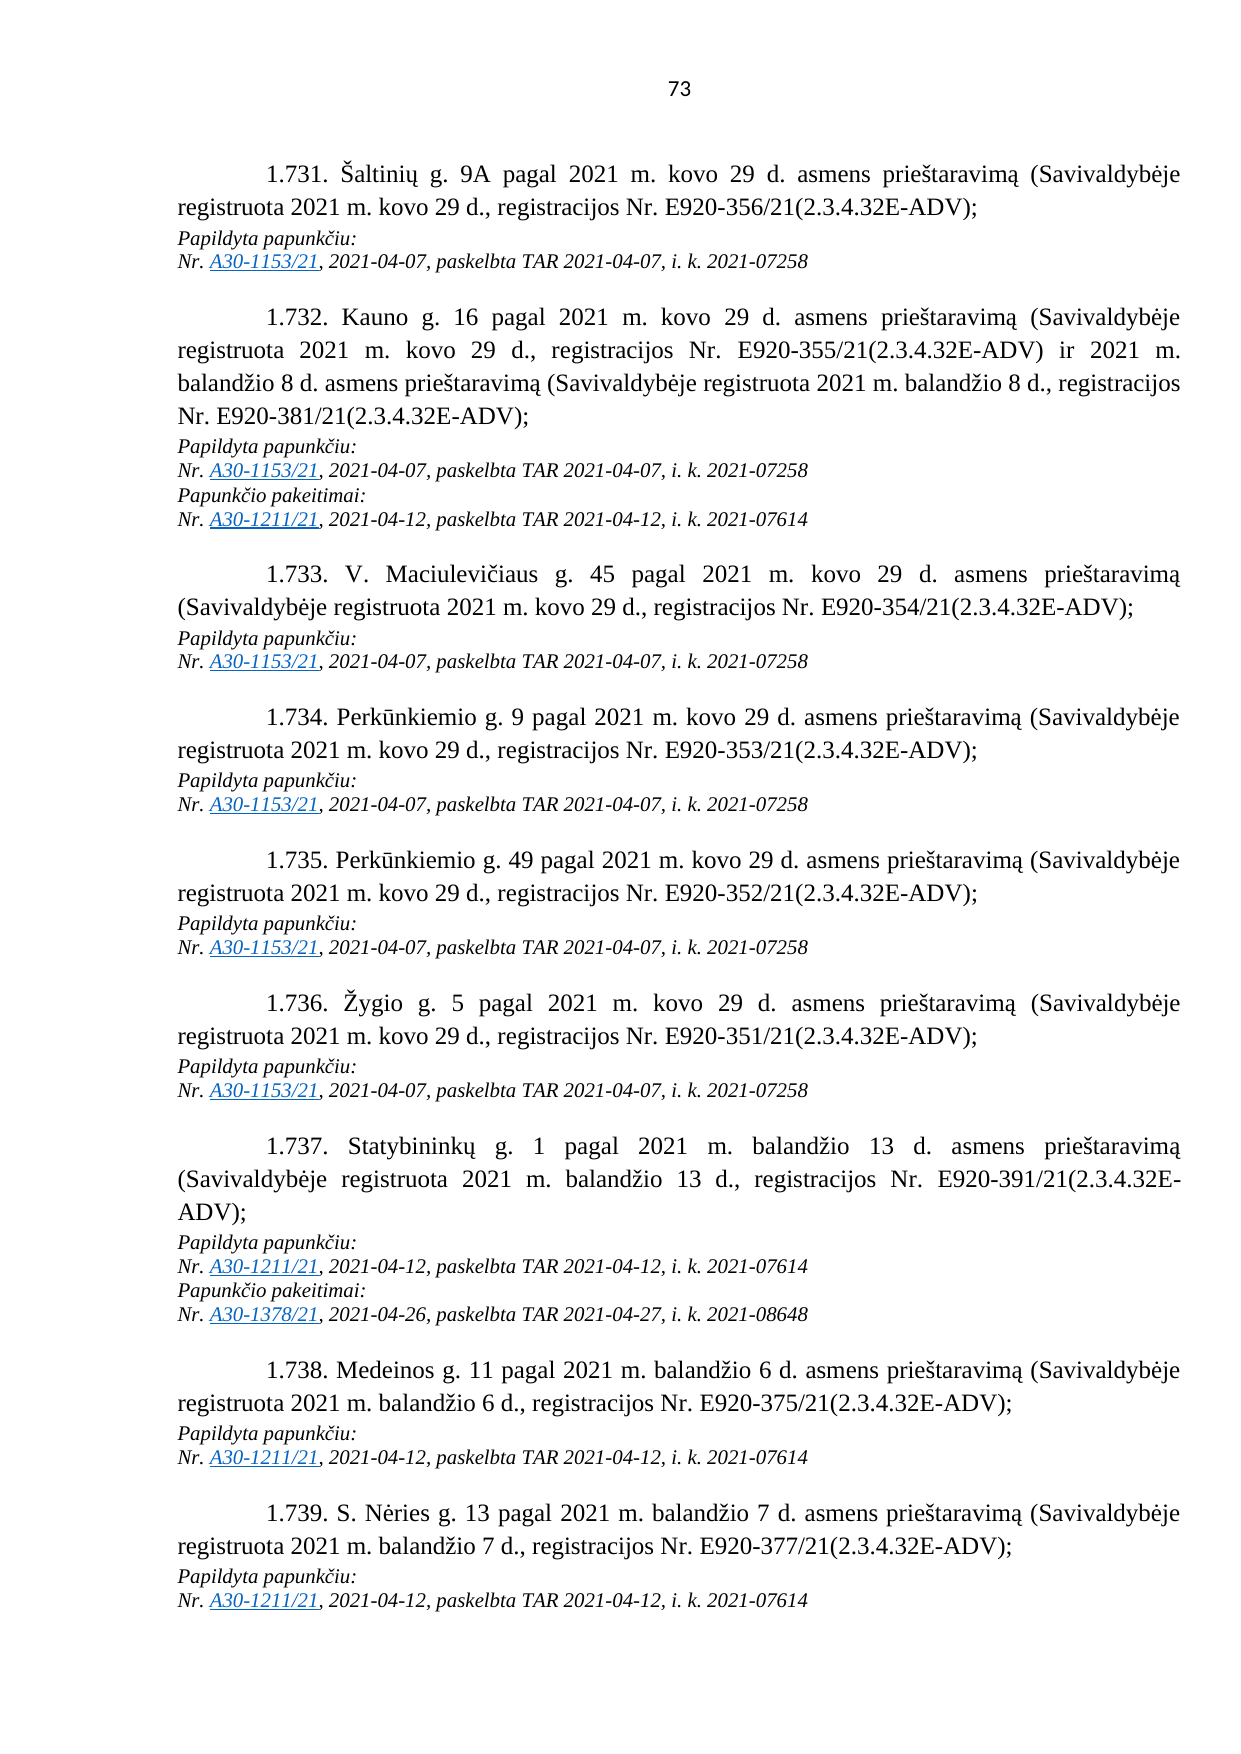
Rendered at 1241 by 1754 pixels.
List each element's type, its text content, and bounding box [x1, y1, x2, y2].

text Nr. A30-1378/21, 2021-04-26, paskelbta TAR 2021-04-27, i. k. 2021-08648 [177, 1302, 1181, 1326]
text Nr. A30-1211/21, 2021-04-12, paskelbta TAR 2021-04-12, i. k. 2021-07614 [177, 507, 1181, 531]
text 1.733. V. Maciulevičiaus g. 45 pagal 2021 m. kovo 29 d. asmens prieštaravimą (Savivaldybėje registruota 2021 m. kovo 29 d., registracijos Nr. E920-354/21(2.3.4.32E-ADV); [177, 559, 1181, 621]
text 1.731. Šaltinių g. 9A pagal 2021 m. kovo 29 d. asmens prieštaravimą (Savivaldybėje registruota 2021 m. kovo 29 d., registracijos Nr. E920-356/21(2.3.4.32E-ADV); [177, 159, 1181, 221]
text 1.738. Medeinos g. 11 pagal 2021 m. balandžio 6 d. asmens prieštaravimą (Savivaldybėje registruota 2021 m. balandžio 6 d., registracijos Nr. E920-375/21(2.3.4.32E-ADV); [177, 1355, 1181, 1417]
text Nr. A30-1153/21, 2021-04-07, paskelbta TAR 2021-04-07, i. k. 2021-07258 [177, 649, 1181, 673]
text Papildyta papunkčiu: [177, 911, 1181, 935]
text Nr. A30-1211/21, 2021-04-12, paskelbta TAR 2021-04-12, i. k. 2021-07614 [177, 1588, 1181, 1612]
text Nr. A30-1153/21, 2021-04-07, paskelbta TAR 2021-04-07, i. k. 2021-07258 [177, 935, 1181, 959]
text Papildyta papunkčiu: [177, 1054, 1181, 1078]
text Papildyta papunkčiu: [177, 625, 1181, 649]
text Nr. A30-1153/21, 2021-04-07, paskelbta TAR 2021-04-07, i. k. 2021-07258 [177, 792, 1181, 816]
text Papildyta papunkčiu: [177, 1564, 1181, 1588]
text Nr. A30-1153/21, 2021-04-07, paskelbta TAR 2021-04-07, i. k. 2021-07258 [177, 458, 1181, 482]
text Papunkčio pakeitimai: [177, 482, 1181, 507]
text 1.734. Perkūnkiemio g. 9 pagal 2021 m. kovo 29 d. asmens prieštaravimą (Savivaldybėje registruota 2021 m. kovo 29 d., registracijos Nr. E920-353/21(2.3.4.32E-ADV); [177, 702, 1181, 764]
text 1.735. Perkūnkiemio g. 49 pagal 2021 m. kovo 29 d. asmens prieštaravimą (Savivaldybėje registruota 2021 m. kovo 29 d., registracijos Nr. E920-352/21(2.3.4.32E-ADV); [177, 845, 1181, 907]
text Papildyta papunkčiu: [177, 225, 1181, 249]
text Papildyta papunkčiu: [177, 434, 1181, 458]
text 1.732. Kauno g. 16 pagal 2021 m. kovo 29 d. asmens prieštaravimą (Savivaldybėje registruota 2021 m. kovo 29 d., registracijos Nr. E920-355/21(2.3.4.32E-ADV) ir 2021 m. balandžio 8 d. asmens prieštaravimą (Savivaldybėje registruota 2021 m. balandžio 8 d., registracijos Nr. E920-381/21(2.3.4.32E-ADV); [177, 302, 1181, 430]
text Nr. A30-1153/21, 2021-04-07, paskelbta TAR 2021-04-07, i. k. 2021-07258 [177, 249, 1181, 273]
text Nr. A30-1211/21, 2021-04-12, paskelbta TAR 2021-04-12, i. k. 2021-07614 [177, 1254, 1181, 1278]
text Papildyta papunkčiu: [177, 1421, 1181, 1445]
text Papildyta papunkčiu: [177, 768, 1181, 792]
text 1.737. Statybininkų g. 1 pagal 2021 m. balandžio 13 d. asmens prieštaravimą (Savivaldybėje registruota 2021 m. balandžio 13 d., registracijos Nr. E920-391/21(2.3.4.32E-ADV); [177, 1131, 1181, 1226]
text 1.739. S. Nėries g. 13 pagal 2021 m. balandžio 7 d. asmens prieštaravimą (Savivaldybėje registruota 2021 m. balandžio 7 d., registracijos Nr. E920-377/21(2.3.4.32E-ADV); [177, 1498, 1181, 1560]
text Nr. A30-1211/21, 2021-04-12, paskelbta TAR 2021-04-12, i. k. 2021-07614 [177, 1445, 1181, 1469]
text Nr. A30-1153/21, 2021-04-07, paskelbta TAR 2021-04-07, i. k. 2021-07258 [177, 1078, 1181, 1102]
text Papunkčio pakeitimai: [177, 1278, 1181, 1302]
text 1.736. Žygio g. 5 pagal 2021 m. kovo 29 d. asmens prieštaravimą (Savivaldybėje registruota 2021 m. kovo 29 d., registracijos Nr. E920-351/21(2.3.4.32E-ADV); [177, 988, 1181, 1050]
text Papildyta papunkčiu: [177, 1230, 1181, 1254]
